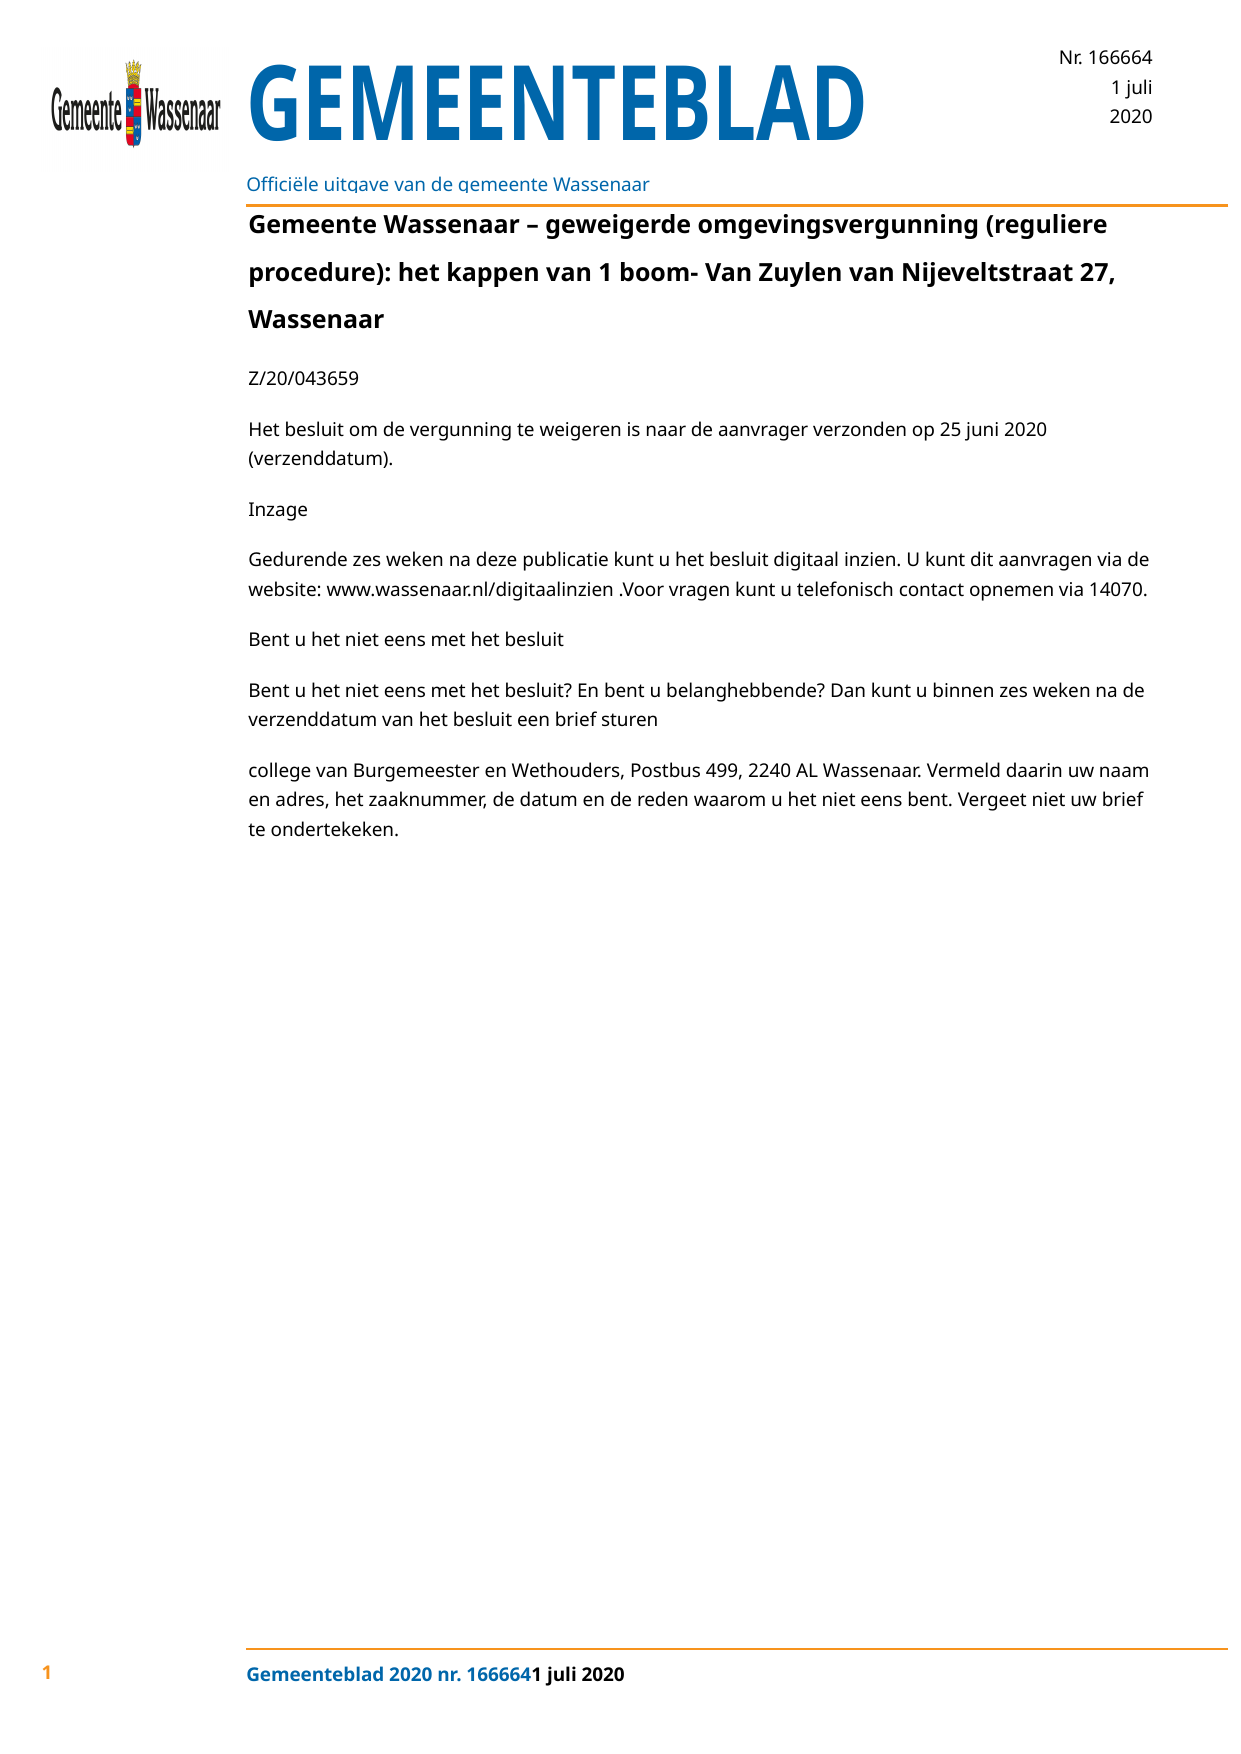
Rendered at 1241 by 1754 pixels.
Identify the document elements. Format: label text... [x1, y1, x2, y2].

text college van Burgemeester en Wethouders, Postbus 499, 2240 AL Wassenaar. Vermeld daarin uw naam en adres, het zaaknummer, de datum en de reden waarom u het niet eens bent. Vergeet niet uw brief te ondertekeken. [248, 757, 1152, 842]
text Bent u het niet eens met het besluit [248, 626, 1152, 652]
text Z/20/043659 [248, 366, 1152, 391]
text Bent u het niet eens met het besluit? En bent u belanghebbende? Dan kunt u binnen zes weken na de verzenddatum van het besluit een brief sturen [248, 677, 1152, 732]
picture [41, 47, 231, 172]
text Het besluit om de vergunning te weigeren is naar de aanvrager verzonden op 25 juni 2020 (verzenddatum). [248, 416, 1152, 471]
text Gemeente Wassenaar – geweigerde omgevingsvergunning (reguliere procedure): het kappen van 1 boom- Van Zuylen van Nijeveltstraat 27, Wassenaar [248, 207, 1152, 336]
text Inzage [248, 496, 1152, 522]
text Gedurende zes weken na deze publicatie kunt u het besluit digitaal inzien. U kunt dit aanvragen via de website: www.wassenaar.nl/digitaalinzien .Voor vragen kunt u telefonisch contact opnemen via 14070. [248, 546, 1152, 602]
